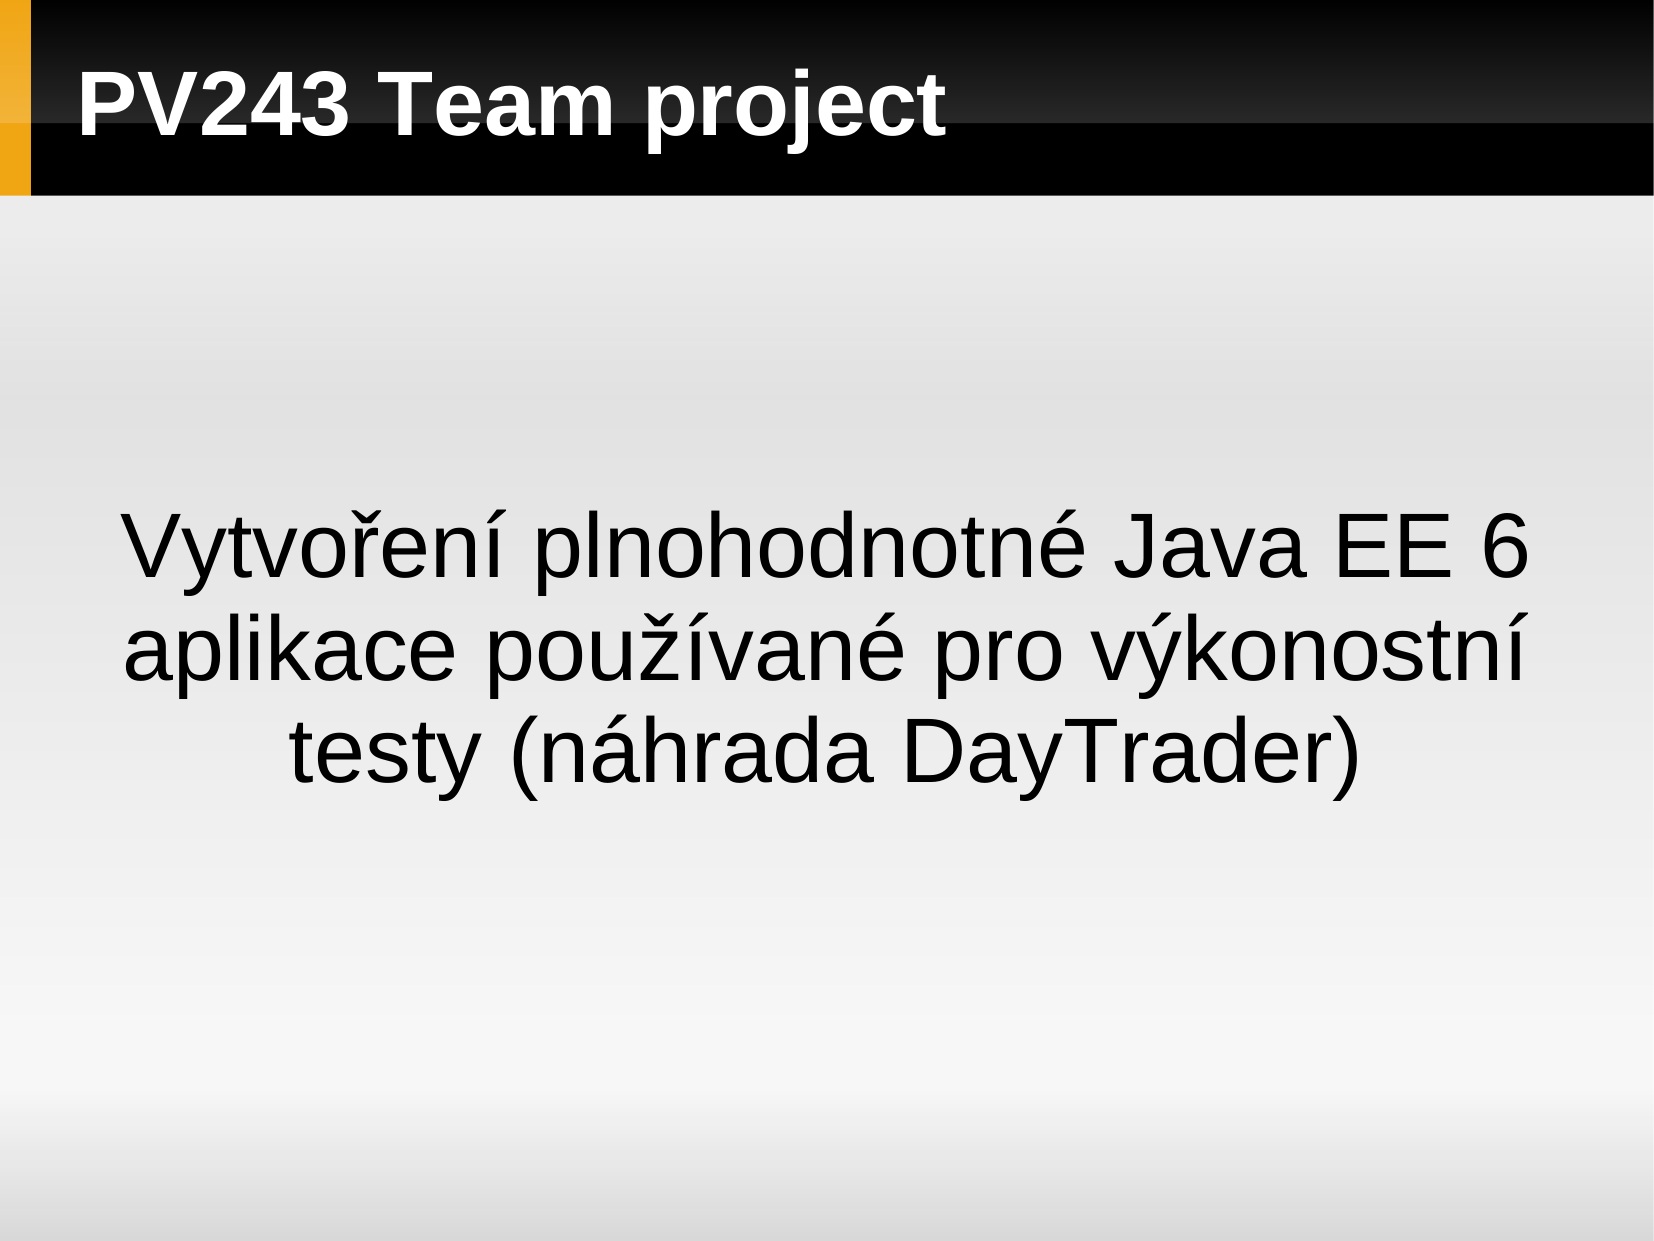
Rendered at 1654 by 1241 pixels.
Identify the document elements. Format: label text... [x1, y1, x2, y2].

title PV243 Team project [76, 0, 1565, 208]
picture [0, 0, 1654, 1241]
subtitle Vytvoření plnohodnotné Java EE 6 aplikace používané pro výkonostní testy (náhrada DayTrader) [82, 290, 1571, 1109]
